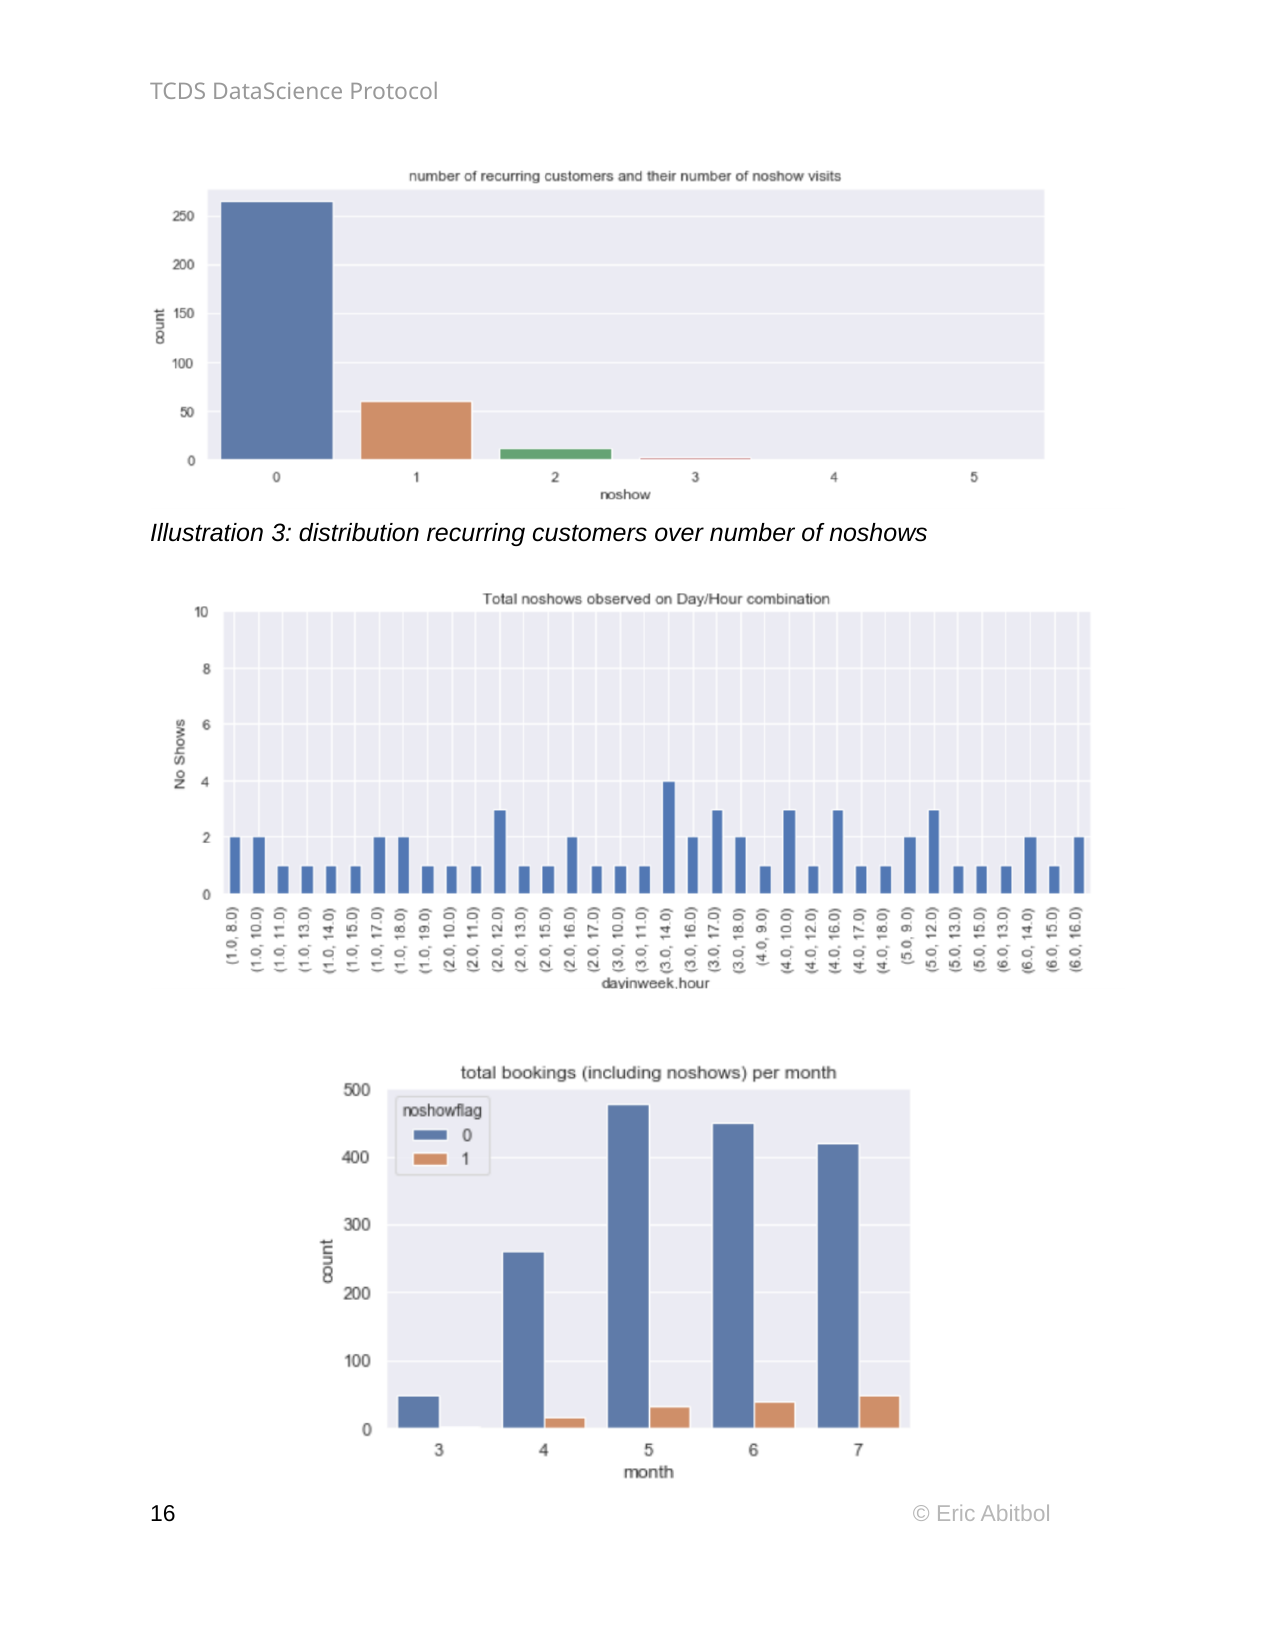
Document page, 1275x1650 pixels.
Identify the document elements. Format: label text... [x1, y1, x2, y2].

picture [150, 162, 1125, 509]
text Illustration 3: distribution recurring customers over number of noshows [150, 509, 1125, 547]
picture [284, 1052, 991, 1490]
picture [150, 581, 1125, 989]
